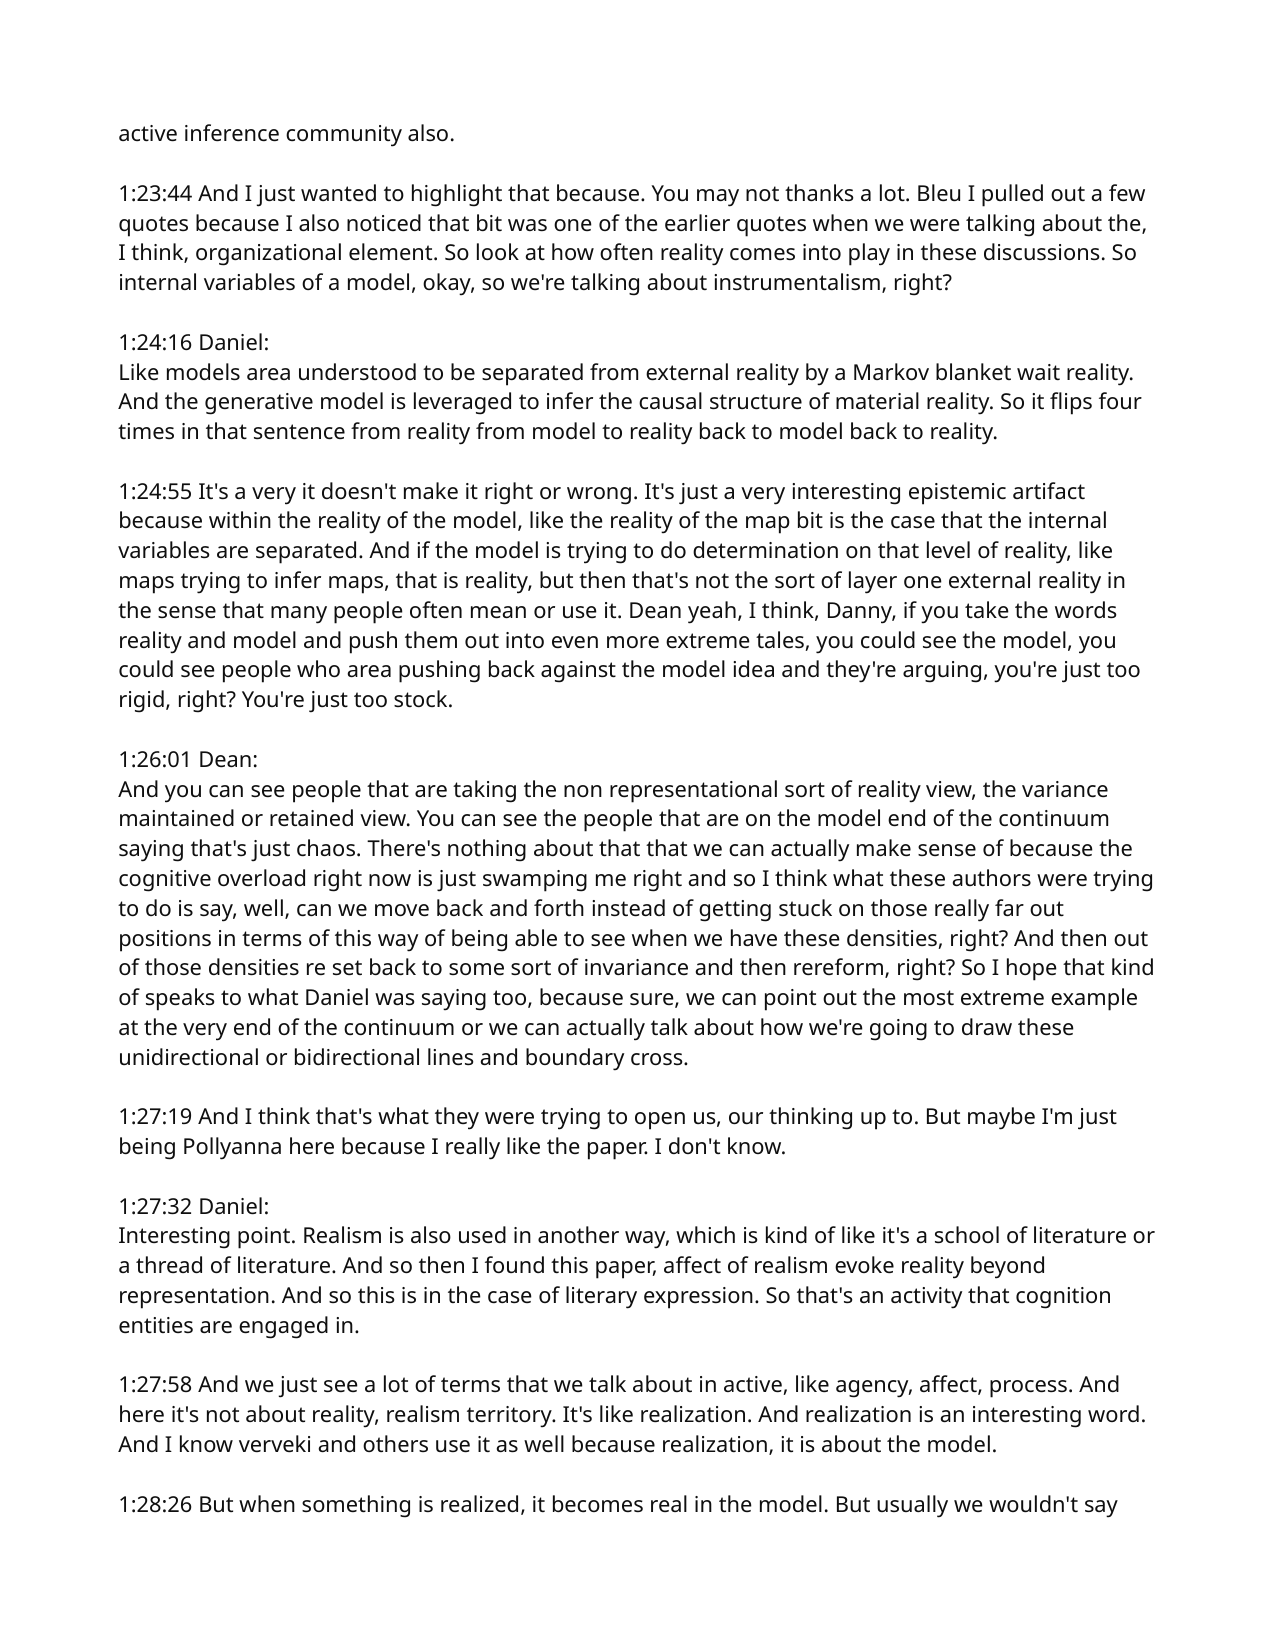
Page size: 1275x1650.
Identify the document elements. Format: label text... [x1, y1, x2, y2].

text active inference community also. 1:23:44 And I just wanted to highlight that because. You may not thanks a lot. Bleu I pulled out a few quotes because I also noticed that bit was one of the earlier quotes when we were talking about the, I think, organizational element. So look at how often reality comes into play in these discussions. So internal variables of a model, okay, so we're talking about instrumentalism, right? 1:24:16 Daniel: Like models area understood to be separated from external reality by a Markov blanket wait reality. And the generative model is leveraged to infer the causal structure of material reality. So it flips four times in that sentence from reality from model to reality back to model back to reality. 1:24:55 It's a very it doesn't make it right or wrong. It's just a very interesting epistemic artifact because within the reality of the model, like the reality of the map bit is the case that the internal variables are separated. And if the model is trying to do determination on that level of reality, like maps trying to infer maps, that is reality, but then that's not the sort of layer one external reality in the sense that many people often mean or use it. Dean yeah, I think, Danny, if you take the words reality and model and push them out into even more extreme tales, you could see the model, you could see people who area pushing back against the model idea and they're arguing, you're just too rigid, right? You're just too stock. 1:26:01 Dean: And you can see people that are taking the non representational sort of reality view, the variance maintained or retained view. You can see the people that are on the model end of the continuum saying that's just chaos. There's nothing about that that we can actually make sense of because the cognitive overload right now is just swamping me right and so I think what these authors were trying to do is say, well, can we move back and forth instead of getting stuck on those really far out positions in terms of this way of being able to see when we have these densities, right? And then out of those densities re set back to some sort of invariance and then rereform, right? So I hope that kind of speaks to what Daniel was saying too, because sure, we can point out the most extreme example at the very end of the continuum or we can actually talk about how we're going to draw these unidirectional or bidirectional lines and boundary cross. 1:27:19 And I think that's what they were trying to open us, our thinking up to. But maybe I'm just being Pollyanna here because I really like the paper. I don't know. 1:27:32 Daniel: Interesting point. Realism is also used in another way, which is kind of like it's a school of literature or a thread of literature. And so then I found this paper, affect of realism evoke reality beyond representation. And so this is in the case of literary expression. So that's an activity that cognition entities are engaged in. 1:27:58 And we just see a lot of terms that we talk about in active, like agency, affect, process. And here it's not about reality, realism territory. It's like realization. And realization is an interesting word. And I know verveki and others use it as well because realization, it is about the model. 1:28:26 But when something is realized, it becomes real in the model. But usually we wouldn't say [118, 118, 1157, 1518]
